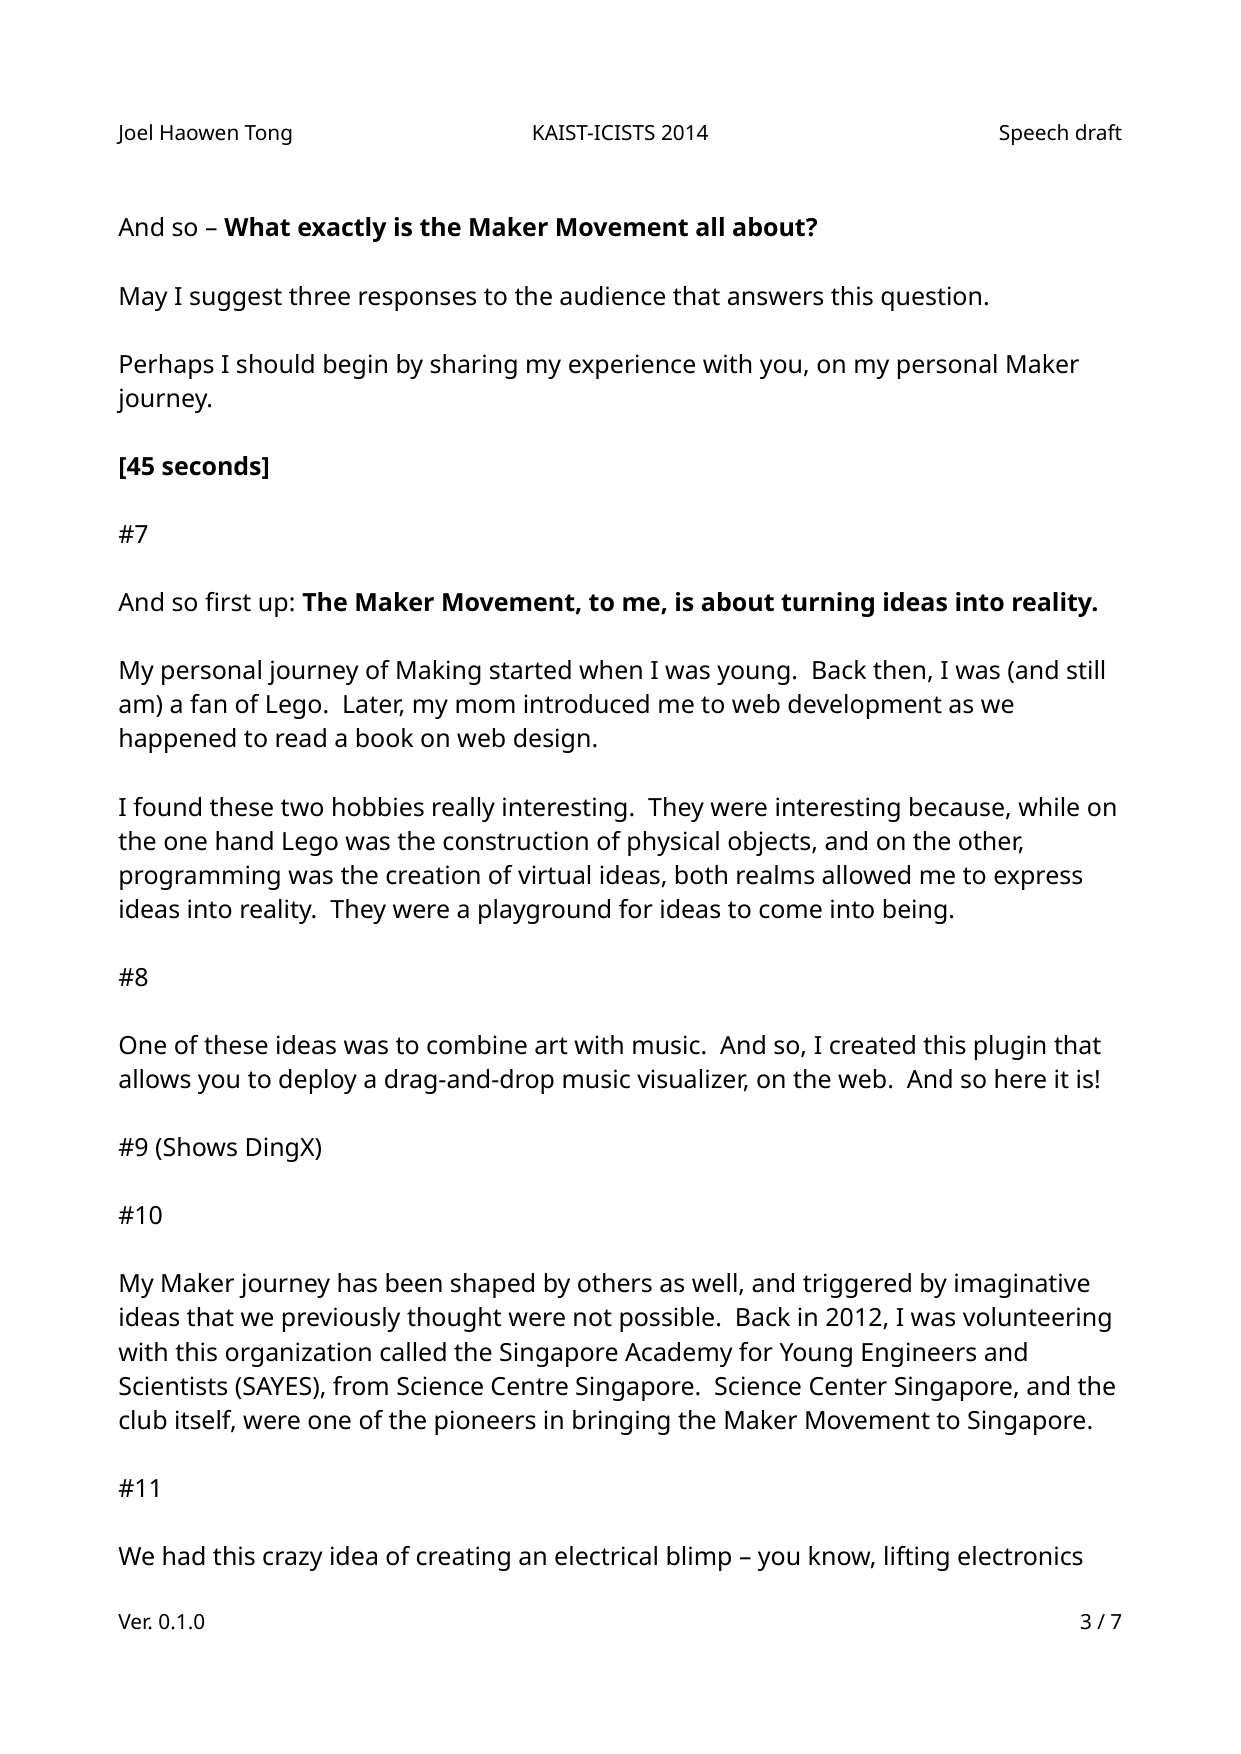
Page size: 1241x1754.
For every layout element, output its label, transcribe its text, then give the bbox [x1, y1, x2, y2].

text My personal journey of Making started when I was young. Back then, I was (and still am) a fan of Lego. Later, my mom introduced me to web development as we happened to read a book on web design. [118, 653, 1122, 755]
text I found these two hobbies really interesting. They were interesting because, while on the one hand Lego was the construction of physical objects, and on the other, programming was the creation of virtual ideas, both realms allowed me to express ideas into reality. They were a playground for ideas to come into being. [118, 789, 1122, 925]
text And so – What exactly is the Maker Movement all about? [118, 210, 1122, 244]
text #10 [118, 1198, 1122, 1232]
text And so first up: The Maker Movement, to me, is about turning ideas into reality. [118, 585, 1122, 619]
text #7 [118, 517, 1122, 551]
text We had this crazy idea of creating an electrical blimp – you know, lifting electronics [118, 1538, 1122, 1573]
text [45 seconds] [118, 448, 1122, 483]
text My Maker journey has been shaped by others as well, and triggered by imaginative ideas that we previously thought were not possible. Back in 2012, I was volunteering with this organization called the Singapore Academy for Young Engineers and Scientists (SAYES), from Science Centre Singapore. Science Center Singapore, and the club itself, were one of the pioneers in bringing the Maker Movement to Singapore. [118, 1266, 1122, 1436]
text May I suggest three responses to the audience that answers this question. [118, 278, 1122, 312]
text #8 [118, 959, 1122, 993]
text One of these ideas was to combine art with music. And so, I created this plugin that allows you to deploy a drag-and-drop music visualizer, on the web. And so here it is! [118, 1028, 1122, 1096]
text Perhaps I should begin by sharing my experience with you, on my personal Maker journey. [118, 346, 1122, 414]
text #11 [118, 1470, 1122, 1504]
text #9 (Shows DingX) [118, 1130, 1122, 1164]
